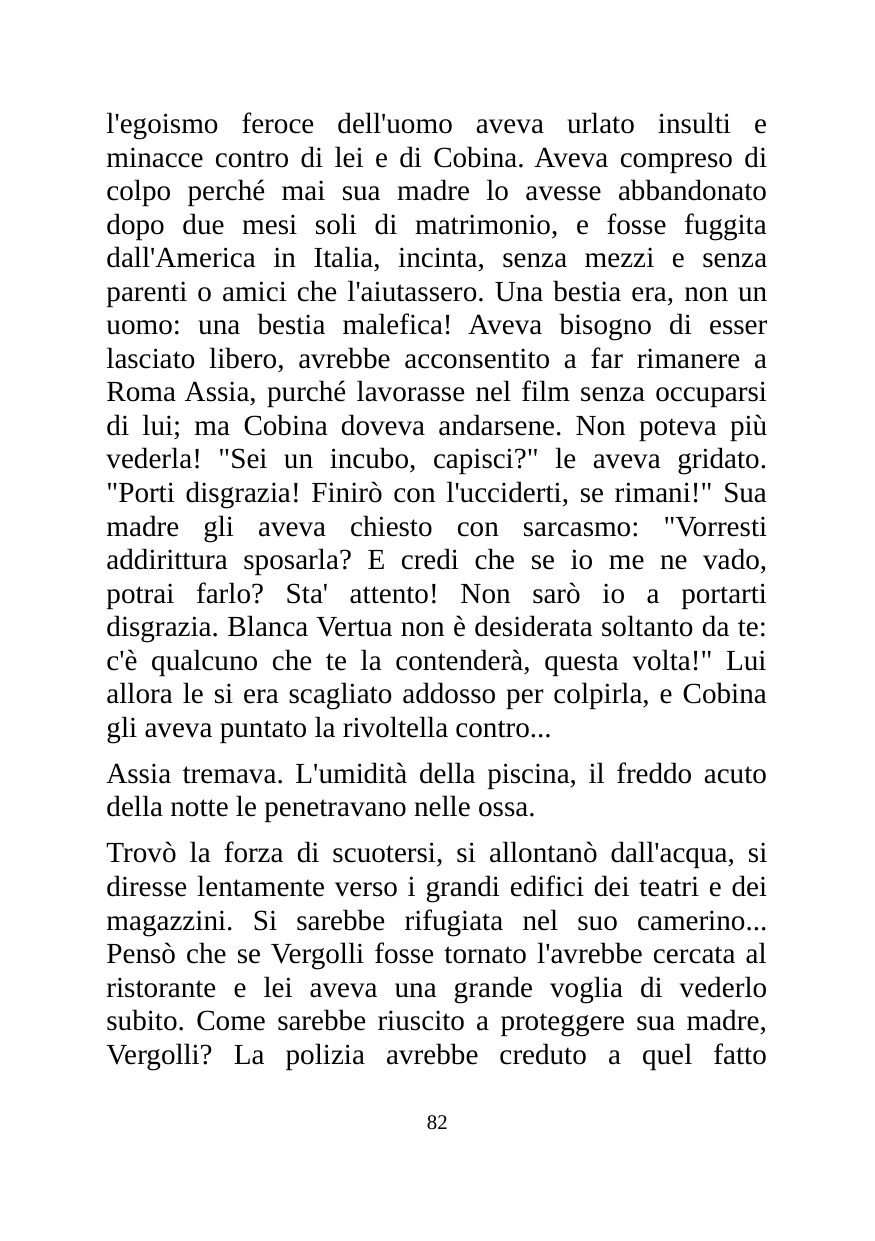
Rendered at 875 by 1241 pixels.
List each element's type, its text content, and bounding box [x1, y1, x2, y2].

text l'egoismo feroce dell'uomo aveva urlato insulti e minacce contro di lei e di Cobina. Aveva compreso di colpo perché mai sua madre lo avesse abbandonato dopo due mesi soli di matrimonio, e fosse fuggita dall'America in Italia, incinta, senza mezzi e senza parenti o amici che l'aiutassero. Una bestia era, non un uomo: una bestia malefica! Aveva bisogno di esser lasciato libero, avrebbe acconsentito a far rimanere a Roma Assia, purché lavorasse nel film senza occuparsi di lui; ma Cobina doveva andarsene. Non poteva più vederla! "Sei un incubo, capisci?" le aveva gridato. "Porti disgrazia! Finirò con l'ucciderti, se rimani!" Sua madre gli aveva chiesto con sarcasmo: "Vorresti addirittura sposarla? E credi che se io me ne vado, potrai farlo? Sta' attento! Non sarò io a portarti disgrazia. Blanca Vertua non è desiderata soltanto da te: c'è qualcuno che te la contenderà, questa volta!" Lui allora le si era scagliato addosso per colpirla, e Cobina gli aveva puntato la rivoltella contro... [106, 106, 768, 743]
text Assia tremava. L'umidità della piscina, il freddo acuto della notte le penetravano nelle ossa. [106, 756, 768, 823]
text Trovò la forza di scuotersi, si allontanò dall'acqua, si diresse lentamente verso i grandi edifici dei teatri e dei magazzini. Si sarebbe rifugiata nel suo camerino... Pensò che se Vergolli fosse tornato l'avrebbe cercata al ristorante e lei aveva una grande voglia di vederlo subito. Come sarebbe riuscito a proteggere sua madre, Vergolli? La polizia avrebbe creduto a quel fatto [106, 836, 768, 1070]
